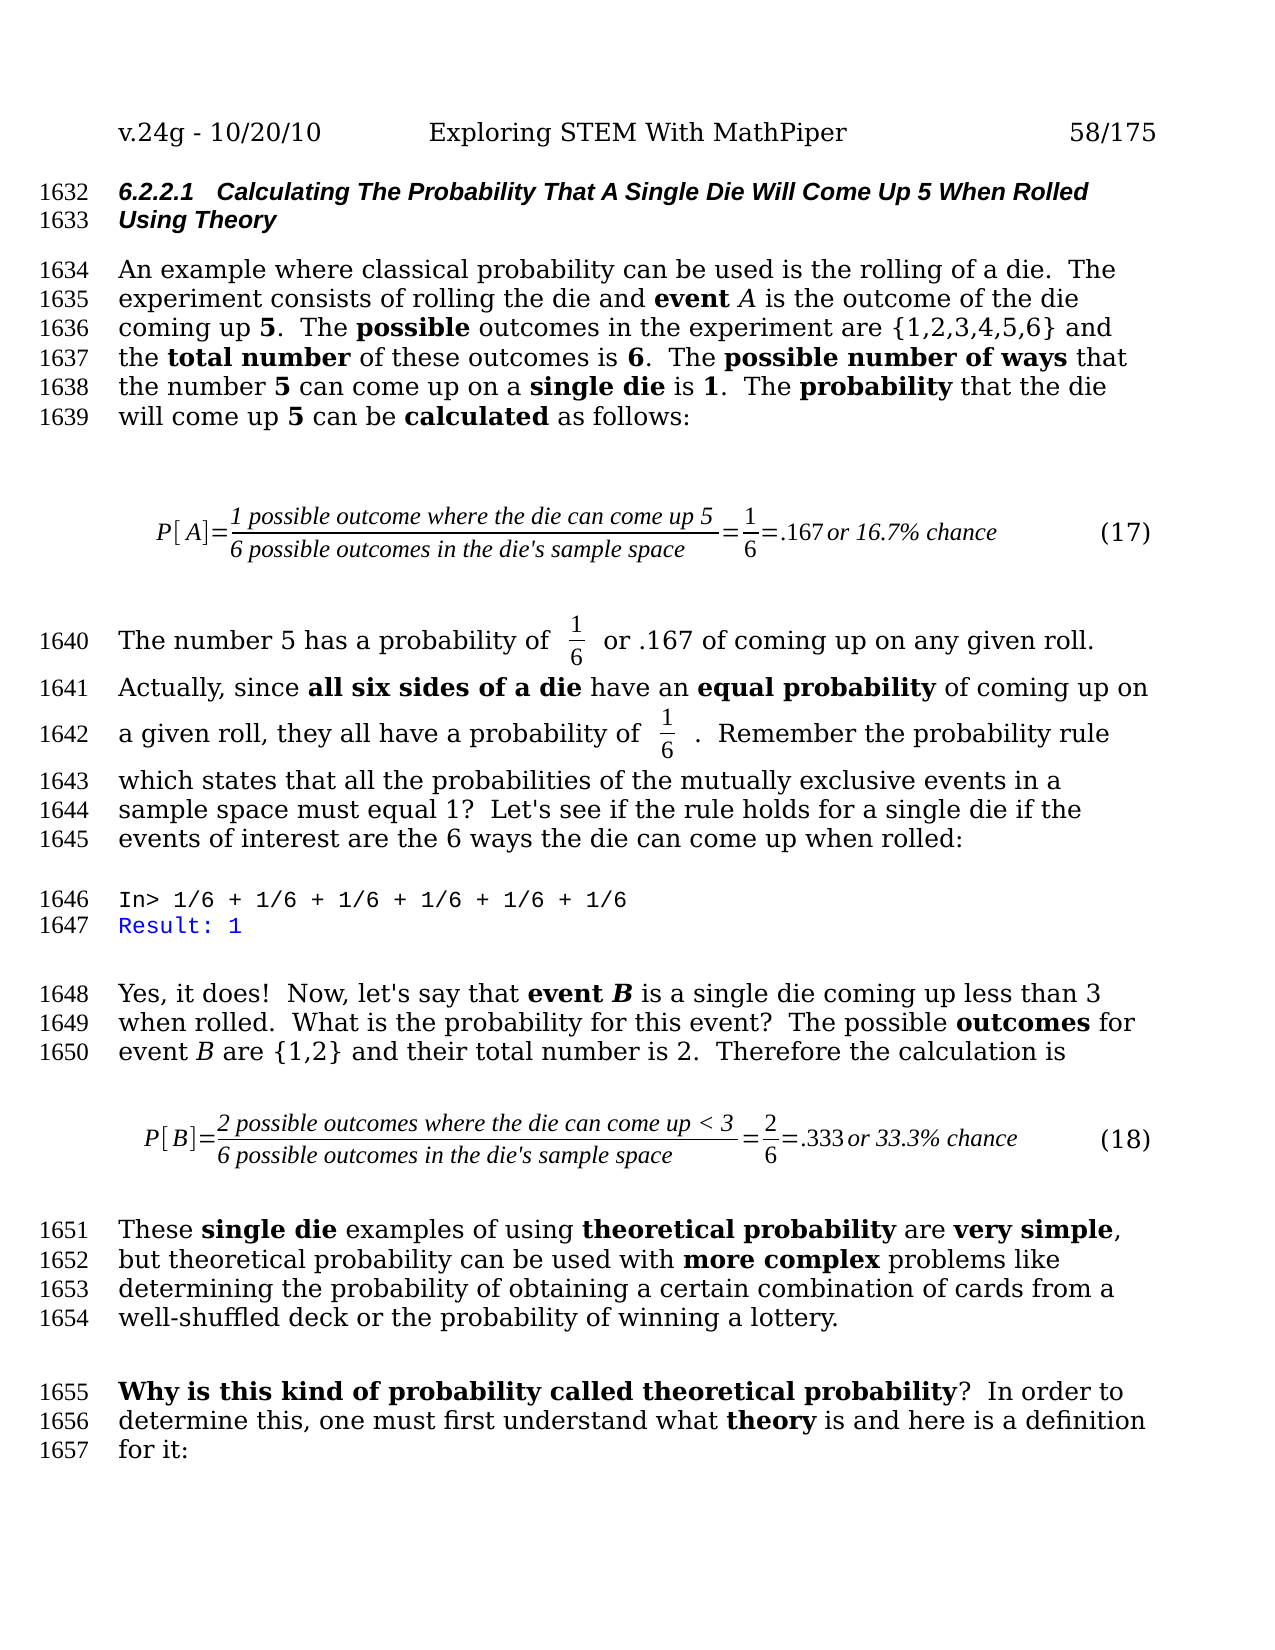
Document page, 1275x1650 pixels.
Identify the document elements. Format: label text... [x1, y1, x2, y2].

table_header [118, 1102, 1041, 1177]
text Result: 1 [118, 914, 1157, 940]
subtitle Calculating The Probability That A Single Die Will Come Up 5 When Rolled Using Theory [118, 177, 1157, 234]
table_header [118, 495, 1041, 571]
text Why is this kind of probability called theoretical probability? In order to determine this, one must first understand what theory is and here is a definition for it: [118, 1376, 1157, 1464]
text Yes, it does! Now, let's say that event B is a single die coming up less than 3 when rolled. What is the probability for this event? The possible outcomes for event B are {1,2} and their total number is 2. Therefore the calculation is [118, 978, 1157, 1066]
text In> 1/6 + 1/6 + 1/6 + 1/6 + 1/6 + 1/6 [118, 888, 1157, 914]
table_header (18) [1041, 1102, 1157, 1177]
text These single die examples of using theoretical probability are very simple, but theoretical probability can be used with more complex problems like determining the probability of obtaining a certain combination of cards from a well-shuffled deck or the probability of winning a lottery. [118, 1215, 1157, 1332]
text An example where classical probability can be used is the rolling of a die. The experiment consists of rolling the die and event A is the outcome of the die coming up 5. The possible outcomes in the experiment are {1,2,3,4,5,6} and the total number of these outcomes is 6. The possible number of ways that the number 5 can come up on a single die is 1. The probability that the die will come up 5 can be calculated as follows: [118, 255, 1157, 431]
table_header (17) [1041, 495, 1157, 571]
text The number 5 has a probability ofor .167 of coming up on any given roll. Actually, since all six sides of a die have an equal probability of coming up on a given roll, they all have a probability of. Remember the probability rule which states that all the probabilities of the mutually exclusive events in a sample space must equal 1? Let's see if the rule holds for a single die if the events of interest are the 6 ways the die can come up when rolled: [118, 609, 1157, 853]
